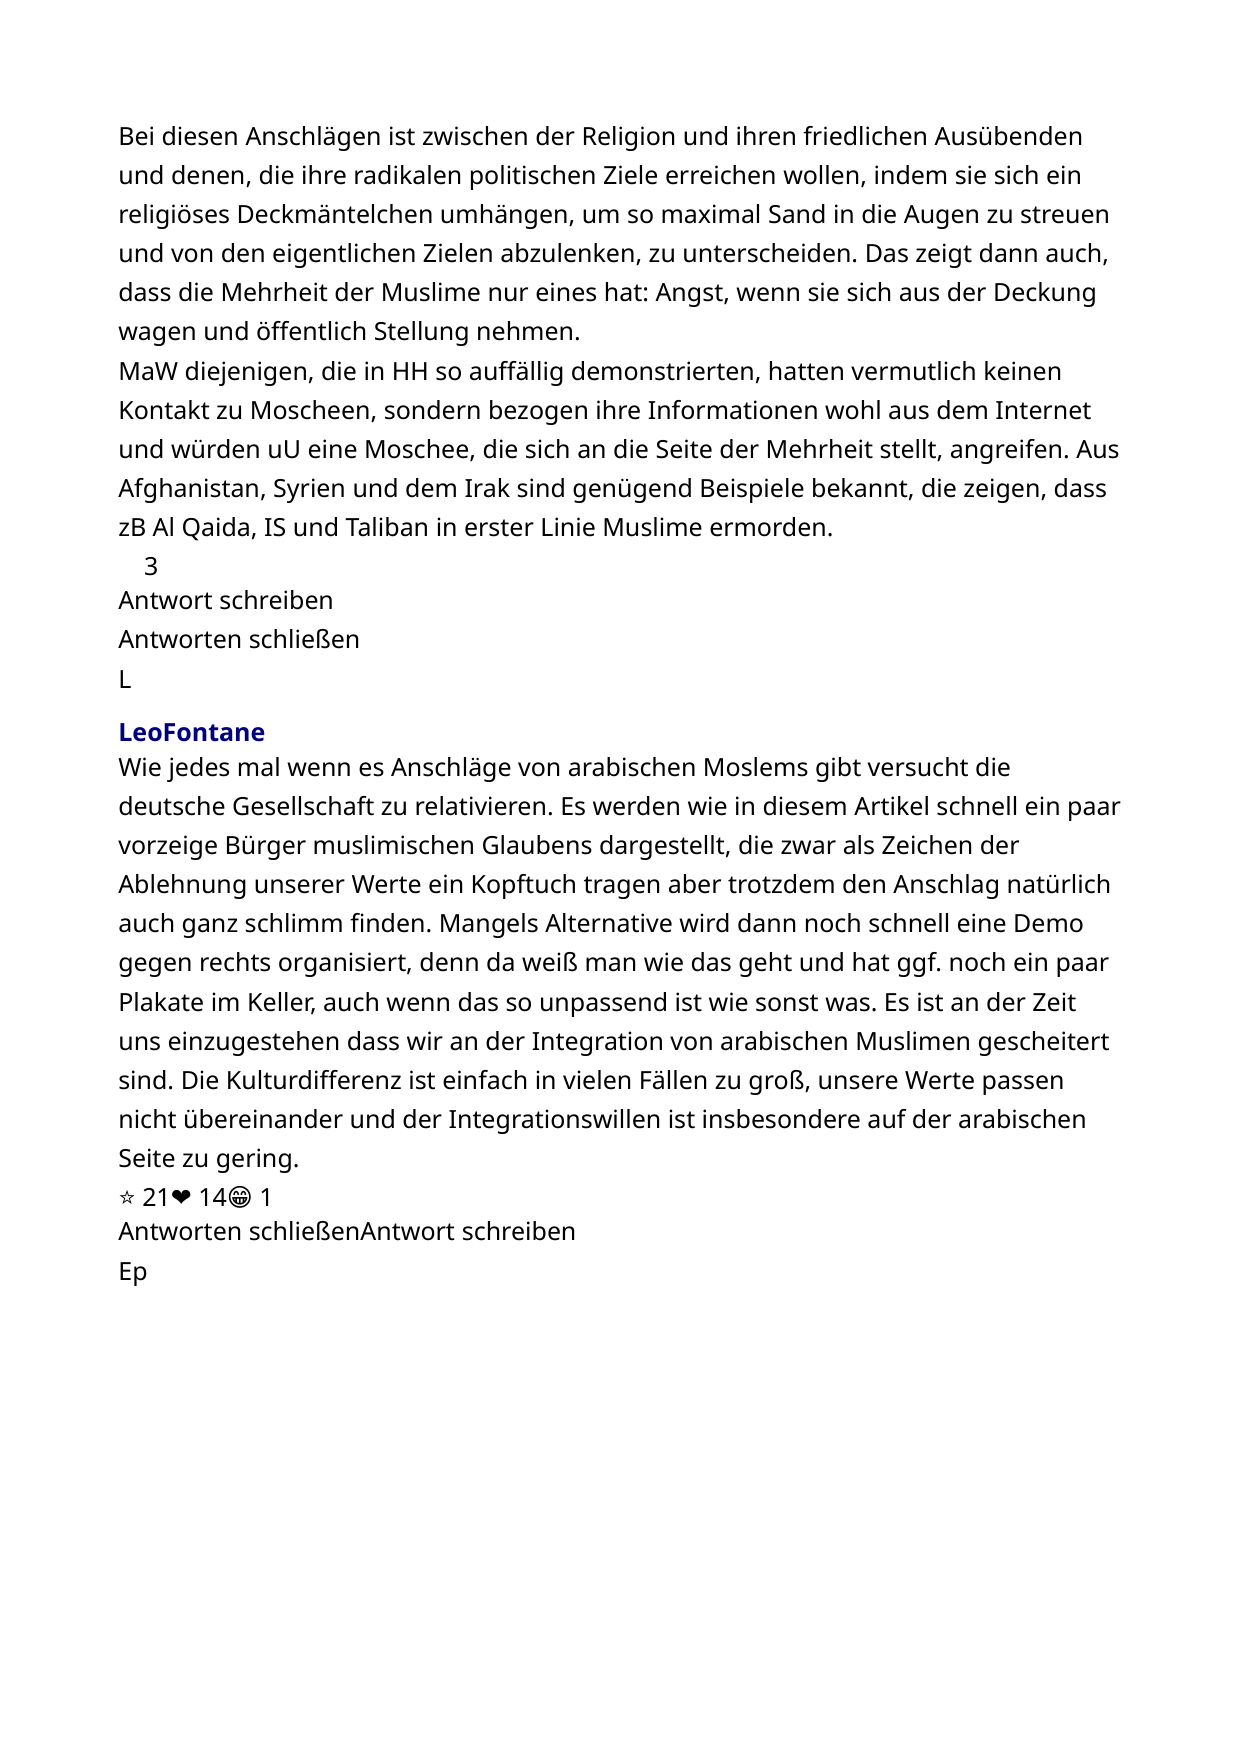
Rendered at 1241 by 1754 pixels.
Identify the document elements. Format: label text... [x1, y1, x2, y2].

text Ep [118, 1253, 1122, 1287]
text ⭐️ 21❤️ 14😁 1 [118, 1180, 1122, 1214]
text Antworten schließenAntwort schreiben [118, 1214, 1122, 1248]
text Antworten schließen [118, 622, 1122, 656]
text Antwort schreiben [118, 583, 1122, 617]
subtitle LeoFontane [118, 715, 1122, 749]
text MaW diejenigen, die in HH so auffällig demonstrierten, hatten vermutlich keinen Kontakt zu Moscheen, sondern bezogen ihre Informationen wohl aus dem Internet und würden uU eine Moschee, die sich an die Seite der Mehrheit stellt, angreifen. Aus Afghanistan, Syrien und dem Irak sind genügend Beispiele bekannt, die zeigen, dass zB Al Qaida, IS und Taliban in erster Linie Muslime ermorden. [118, 353, 1122, 544]
text Wie jedes mal wenn es Anschläge von arabischen Moslems gibt versucht die deutsche Gesellschaft zu relativieren. Es werden wie in diesem Artikel schnell ein paar vorzeige Bürger muslimischen Glaubens dargestellt, die zwar als Zeichen der Ablehnung unserer Werte ein Kopftuch tragen aber trotzdem den Anschlag natürlich auch ganz schlimm finden. Mangels Alternative wird dann noch schnell eine Demo gegen rechts organisiert, denn da weiß man wie das geht und hat ggf. noch ein paar Plakate im Keller, auch wenn das so unpassend ist wie sonst was. Es ist an der Zeit uns einzugestehen dass wir an der Integration von arabischen Muslimen gescheitert sind. Die Kulturdifferenz ist einfach in vielen Fällen zu groß, unsere Werte passen nicht übereinander und der Integrationswillen ist insbesondere auf der arabischen Seite zu gering. [118, 749, 1122, 1175]
text Bei diesen Anschlägen ist zwischen der Religion und ihren friedlichen Ausübenden und denen, die ihre radikalen politischen Ziele erreichen wollen, indem sie sich ein religiöses Deckmäntelchen umhängen, um so maximal Sand in die Augen zu streuen und von den eigentlichen Zielen abzulenken, zu unterscheiden. Das zeigt dann auch, dass die Mehrheit der Muslime nur eines hat: Angst, wenn sie sich aus der Deckung wagen und öffentlich Stellung nehmen. [118, 118, 1122, 348]
text 🤨 3 [118, 549, 1122, 583]
text L [118, 661, 1122, 695]
